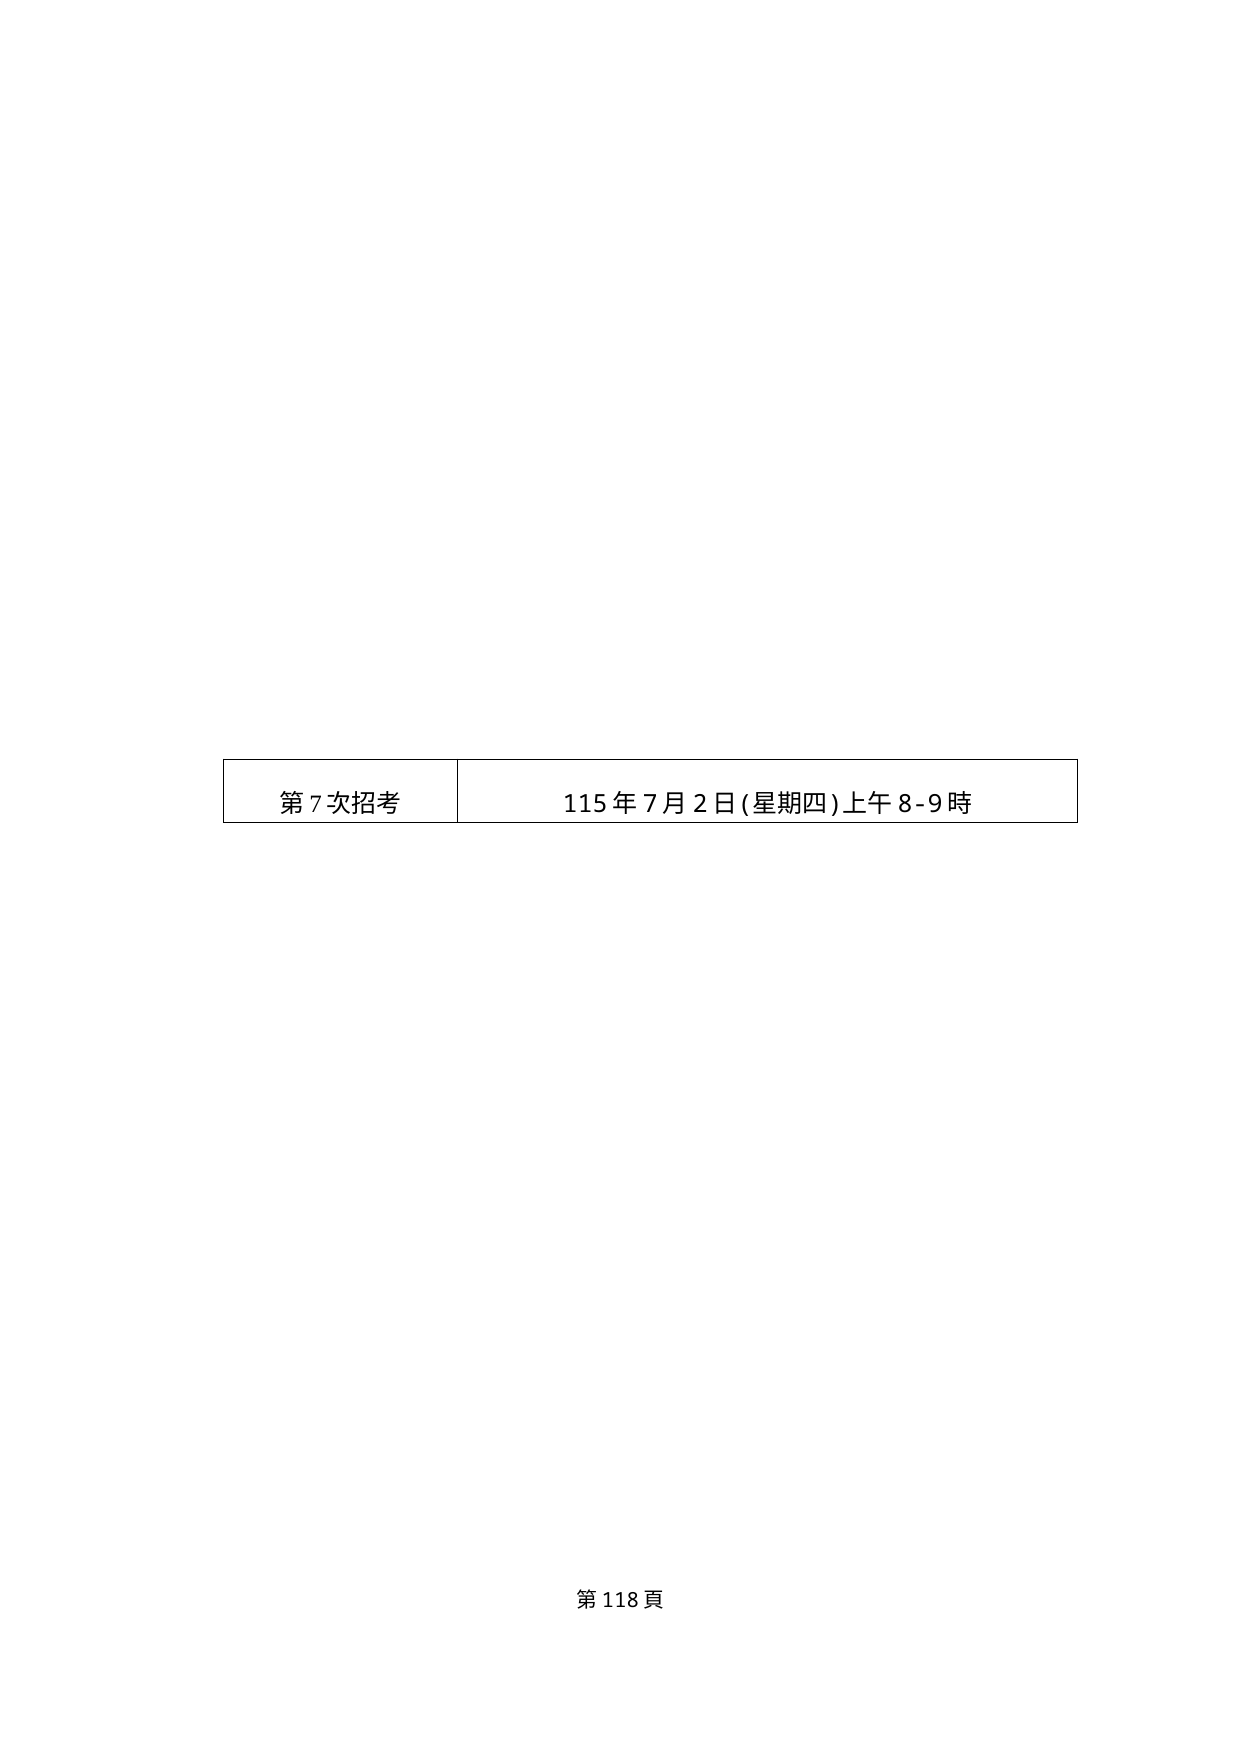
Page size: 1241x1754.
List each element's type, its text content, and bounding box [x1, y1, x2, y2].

table_cell 第7次招考 [224, 760, 457, 822]
table_cell 115年7月2日(星期四)上午8-9時 [458, 760, 1077, 822]
